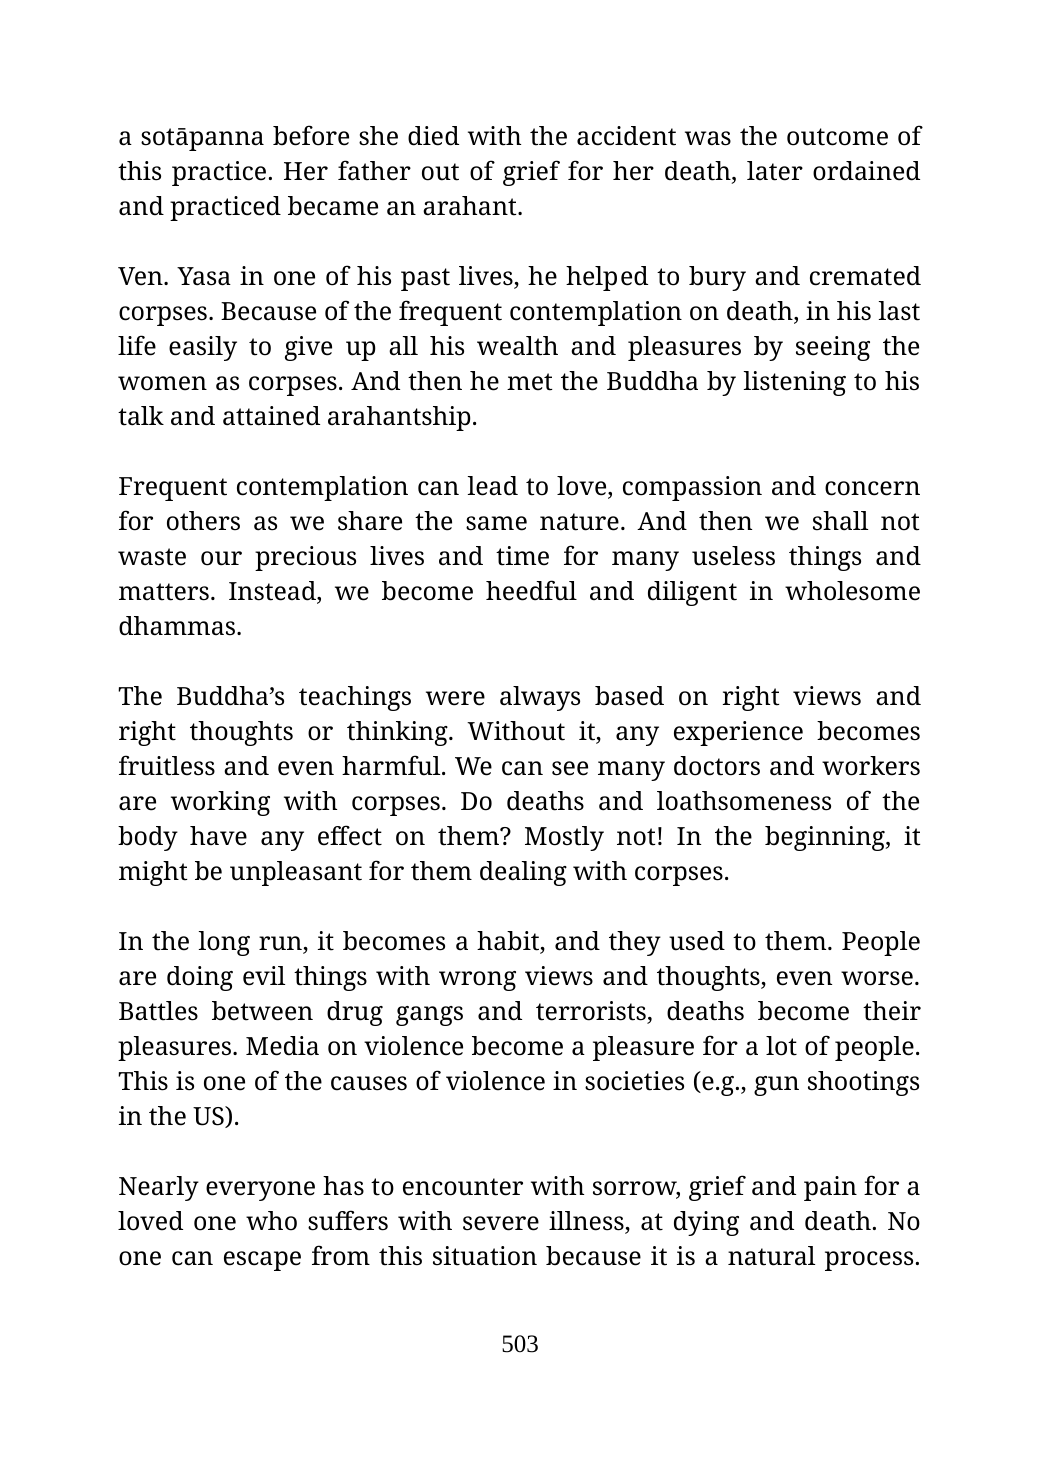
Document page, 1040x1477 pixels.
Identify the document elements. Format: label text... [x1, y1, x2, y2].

text a sotāpanna before she died with the accident was the outcome of this practice. Her father out of grief for her death, later ordained and practiced became an arahant. Ven. Yasa in one of his past lives, he helped to bury and cremated corpses. Because of the frequent contemplation on death, in his last life easily to give up all his wealth and pleasures by seeing the women as corpses. And then he met the Buddha by listening to his talk and attained arahantship. Frequent contemplation can lead to love, compassion and concern for others as we share the same nature. And then we shall not waste our precious lives and time for many useless things and matters. Instead, we become heedful and diligent in wholesome dhammas. The Buddha’s teachings were always based on right views and right thoughts or thinking. Without it, any experience becomes fruitless and even harmful. We can see many doctors and workers are working with corpses. Do deaths and loathsomeness of the body have any effect on them? Mostly not! In the beginning, it might be unpleasant for them dealing with corpses. In the long run, it becomes a habit, and they used to them. People are doing evil things with wrong views and thoughts, even worse. Battles between drug gangs and terrorists, deaths become their pleasures. Media on violence become a pleasure for a lot of people. This is one of the causes of violence in societies (e.g., gun shootings in the US). Nearly everyone has to encounter with sorrow, grief and pain for a loved one who suffers with severe illness, at dying and death. No one can escape from this situation because it is a natural process. [118, 118, 922, 1273]
